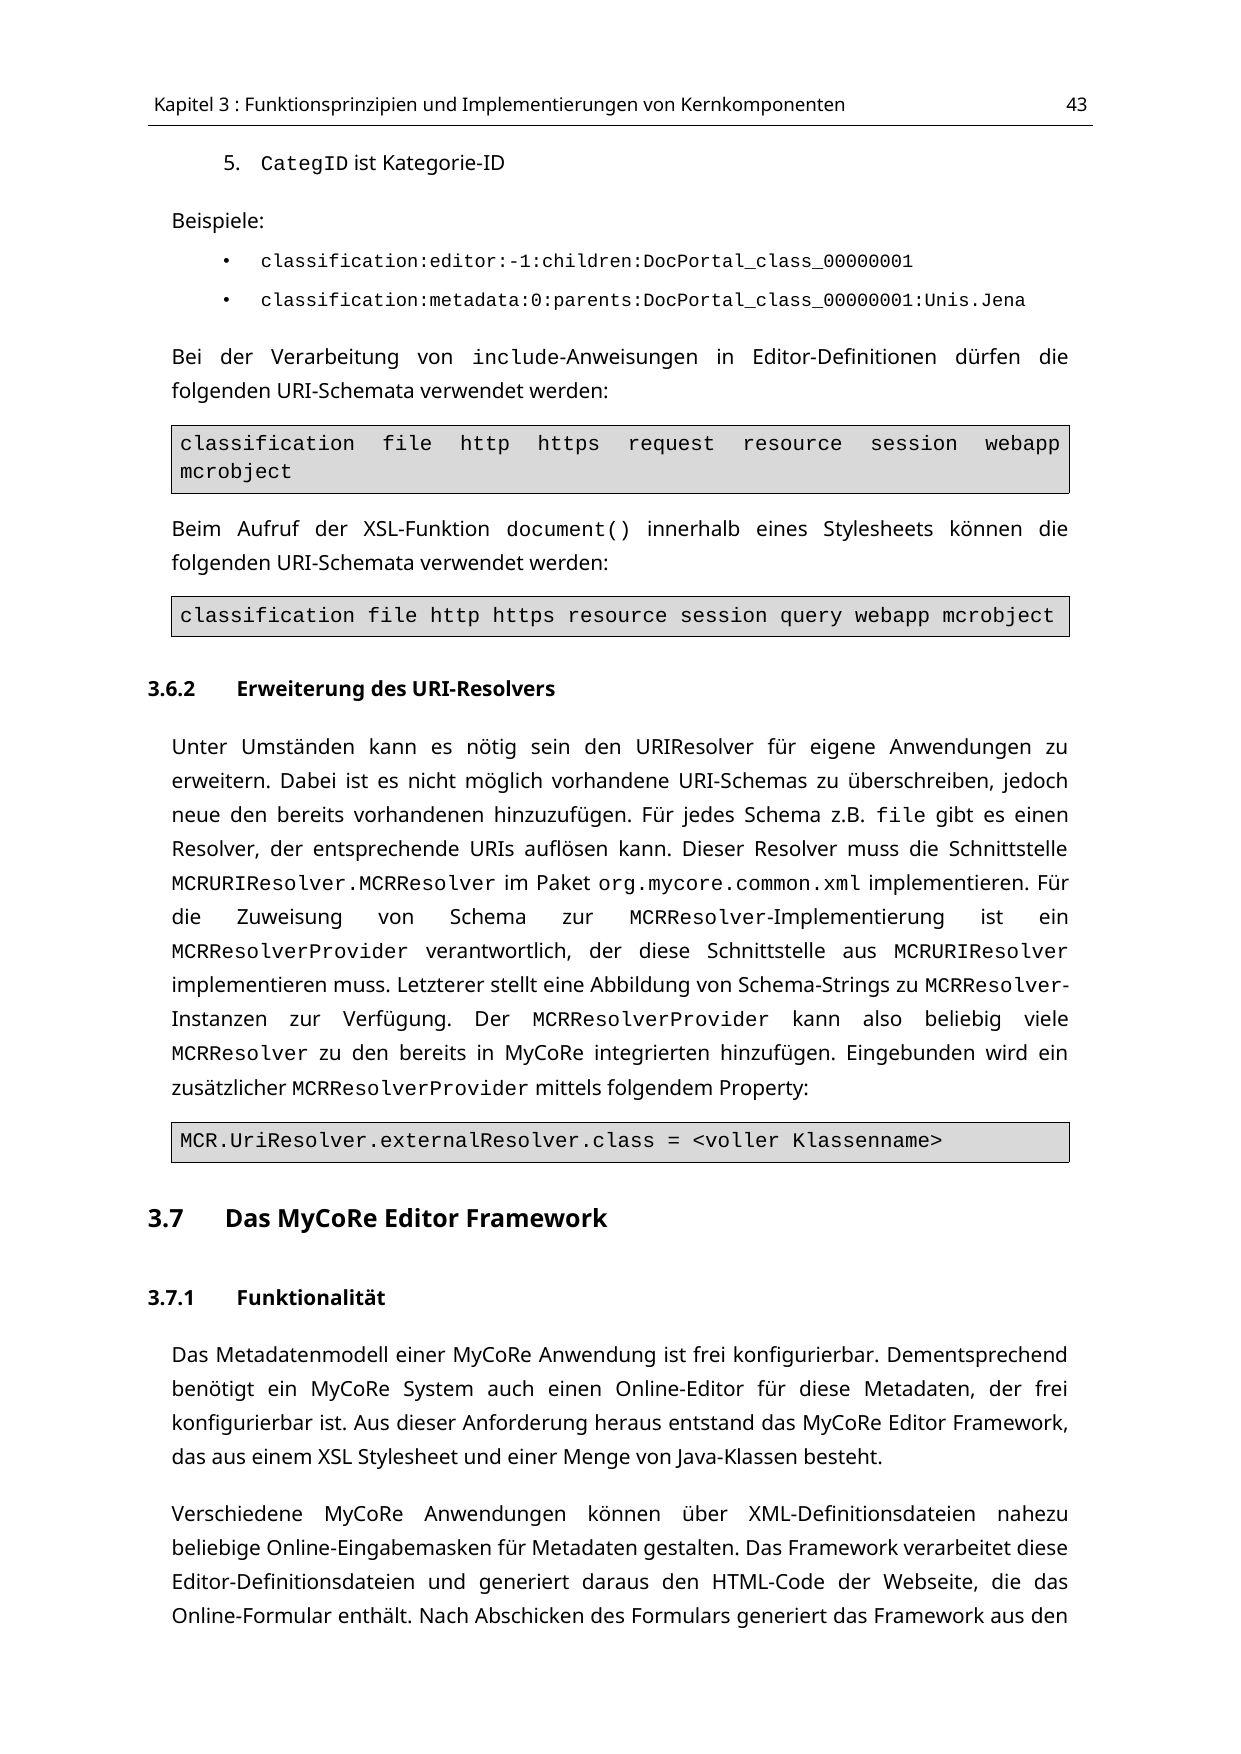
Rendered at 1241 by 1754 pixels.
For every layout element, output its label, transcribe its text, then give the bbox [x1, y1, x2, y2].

list CategID ist Kategorie-ID [185, 148, 1069, 176]
text Unter Umständen kann es nötig sein den URIResolver für eigene Anwendungen zu erweitern. Dabei ist es nicht möglich vorhandene URI-Schemas zu überschreiben, jedoch neue den bereits vorhandenen hinzuzufügen. Für jedes Schema z.B. file gibt es einen Resolver, der entsprechende URIs auflösen kann. Dieser Resolver muss die Schnittstelle MCRURIResolver.MCRResolver im Paket org.mycore.common.xml implementieren. Für die Zuweisung von Schema zur MCRResolver-Implementierung ist ein MCRResolverProvider verantwortlich, der diese Schnittstelle aus MCRURIResolver implementieren muss. Letzterer stellt eine Abbildung von Schema-Strings zu MCRResolver-Instanzen zur Verfügung. Der MCRResolverProvider kann also beliebig viele MCRResolver zu den bereits in MyCoRe integrierten hinzufügen. Eingebunden wird ein zusätzlicher MCRResolverProvider mittels folgendem Property: [171, 732, 1069, 1101]
text Bei der Verarbeitung von include-Anweisungen in Editor-Definitionen dürfen die folgenden URI-Schemata verwendet werden: [171, 342, 1069, 404]
text MCR.UriResolver.externalResolver.class = <voller Klassenname> [172, 1123, 1069, 1162]
text Das Metadatenmodell einer MyCoRe Anwendung ist frei konfigurierbar. Dementsprechend benötigt ein MyCoRe System auch einen Online-Editor für diese Metadaten, der frei konfigurierbar ist. Aus dieser Anforderung heraus entstand das MyCoRe Editor Framework, das aus einem XSL Stylesheet und einer Menge von Java-Klassen besteht. [171, 1340, 1069, 1470]
list classification:editor:-1:children:DocPortal_class_00000001 [185, 252, 1069, 273]
text classification file http https resource session query webapp mcrobject [172, 597, 1069, 636]
subtitle Erweiterung des URI-Resolvers [148, 674, 1092, 703]
list classification:metadata:0:parents:DocPortal_class_00000001:Unis.Jena [185, 291, 1069, 312]
text Verschiedene MyCoRe Anwendungen können über XML-Definitionsdateien nahezu beliebige Online-Eingabemasken für Metadaten gestalten. Das Framework verarbeitet diese Editor-Definitionsdateien und generiert daraus den HTML-Code der Webseite, die das Online-Formular enthält. Nach Abschicken des Formulars generiert das Framework aus den [171, 1499, 1069, 1629]
subtitle Das MyCoRe Editor Framework [148, 1201, 1092, 1235]
text Beispiele: [171, 206, 1069, 234]
subtitle Funktionalität [148, 1283, 1092, 1311]
text Beim Aufruf der XSL-Funktion document() innerhalb eines Stylesheets können die folgenden URI-Schemata verwendet werden: [171, 514, 1069, 576]
text classification file http https request resource session webapp mcrobject [172, 426, 1069, 493]
